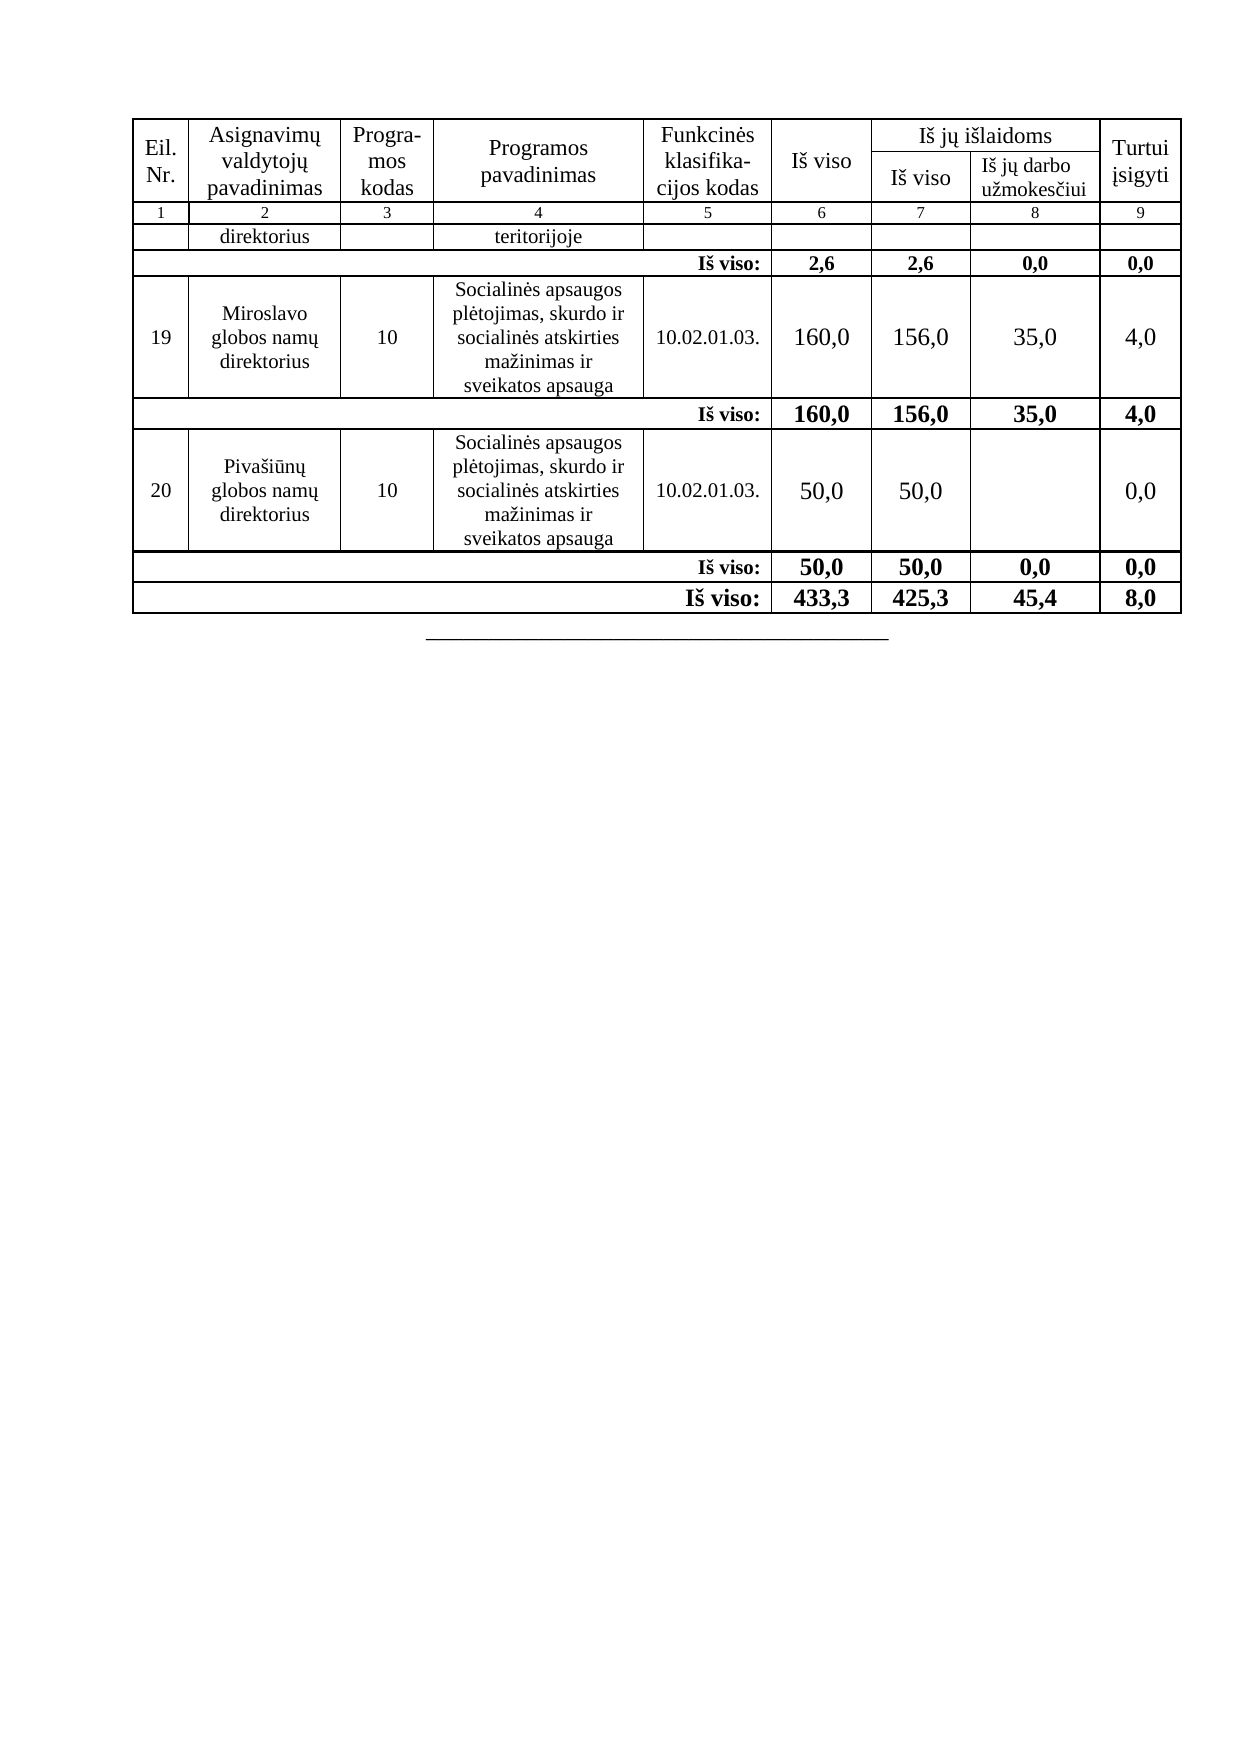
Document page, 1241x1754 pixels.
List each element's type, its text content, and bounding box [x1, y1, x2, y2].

table_cell 5 [644, 203, 771, 222]
table_cell 2 [190, 203, 340, 222]
table_cell 2,6 [872, 251, 970, 275]
table_cell Iš viso: [134, 583, 771, 612]
table_cell 10 [341, 277, 433, 397]
table_cell 35,0 [971, 277, 1099, 397]
text _____________________________________ [133, 614, 1181, 643]
table_cell 0,0 [971, 553, 1099, 581]
table_cell 0,0 [1101, 430, 1180, 550]
table_cell Iš jų darbo užmokesčiui [971, 152, 1099, 201]
table_cell teritorijoje [434, 225, 643, 248]
table_cell [971, 430, 1099, 550]
table_cell 160,0 [772, 399, 871, 428]
table_cell 156,0 [872, 277, 970, 397]
table_cell [644, 225, 771, 248]
table_header Programos pavadinimas [434, 120, 643, 201]
table_cell 20 [134, 430, 188, 550]
table_cell 19 [134, 277, 188, 397]
table_cell Miroslavo globos namų direktorius [189, 277, 340, 397]
table_header Iš jų išlaidoms [872, 120, 1099, 151]
table_cell 9 [1101, 203, 1180, 222]
table_cell 10.02.01.03. [644, 430, 771, 550]
table_cell 160,0 [772, 277, 871, 397]
table_cell 50,0 [872, 430, 970, 550]
table_cell [872, 225, 970, 248]
table_cell 3 [341, 203, 433, 222]
table_cell 433,3 [772, 583, 871, 612]
table_header Eil. Nr. [134, 120, 188, 201]
table_header Turtui įsigyti [1101, 120, 1180, 201]
table_cell 6 [772, 203, 871, 222]
table_cell 50,0 [772, 430, 871, 550]
table_cell 10 [341, 430, 433, 550]
table_cell 8,0 [1101, 583, 1180, 612]
table_cell Iš viso: [134, 553, 771, 581]
table_cell 7 [872, 203, 970, 222]
table_cell 0,0 [971, 251, 1099, 275]
table_cell 35,0 [971, 399, 1099, 428]
table_cell 10.02.01.03. [644, 277, 771, 397]
table_cell 0,0 [1101, 553, 1180, 581]
table_cell 0,0 [1101, 251, 1180, 275]
table_header Iš viso [772, 120, 871, 201]
table_cell [772, 225, 871, 248]
table_header Funkcinės klasifika-cijos kodas [644, 120, 771, 201]
table_cell 4 [434, 203, 643, 222]
table_cell Pivašiūnų globos namų direktorius [189, 430, 340, 550]
table_cell [1101, 225, 1180, 248]
table_cell 50,0 [872, 553, 970, 581]
table_cell 50,0 [772, 553, 871, 581]
table_cell Iš viso: [134, 251, 771, 275]
table_cell 2,6 [772, 251, 871, 275]
table_cell 156,0 [872, 399, 970, 428]
table_cell 1 [134, 203, 188, 222]
table_cell [341, 225, 433, 248]
table_cell Socialinės apsaugos plėtojimas, skurdo ir socialinės atskirties mažinimas ir sveikatos apsauga [434, 430, 643, 550]
table_header Progra-mos kodas [341, 120, 433, 201]
table_cell Iš viso [872, 152, 970, 201]
table_cell 4,0 [1101, 277, 1180, 397]
table_cell 8 [971, 203, 1099, 222]
table_header Asignavimų valdytojų pavadinimas [189, 120, 340, 201]
table_cell 425,3 [872, 583, 970, 612]
table_cell direktorius [189, 225, 340, 248]
table_cell [971, 225, 1099, 248]
table_cell 4,0 [1101, 399, 1180, 428]
table_cell 45,4 [971, 583, 1099, 612]
table_cell Iš viso: [134, 399, 771, 428]
table_cell Socialinės apsaugos plėtojimas, skurdo ir socialinės atskirties mažinimas ir sveikatos apsauga [434, 277, 643, 397]
table_cell [134, 225, 188, 248]
